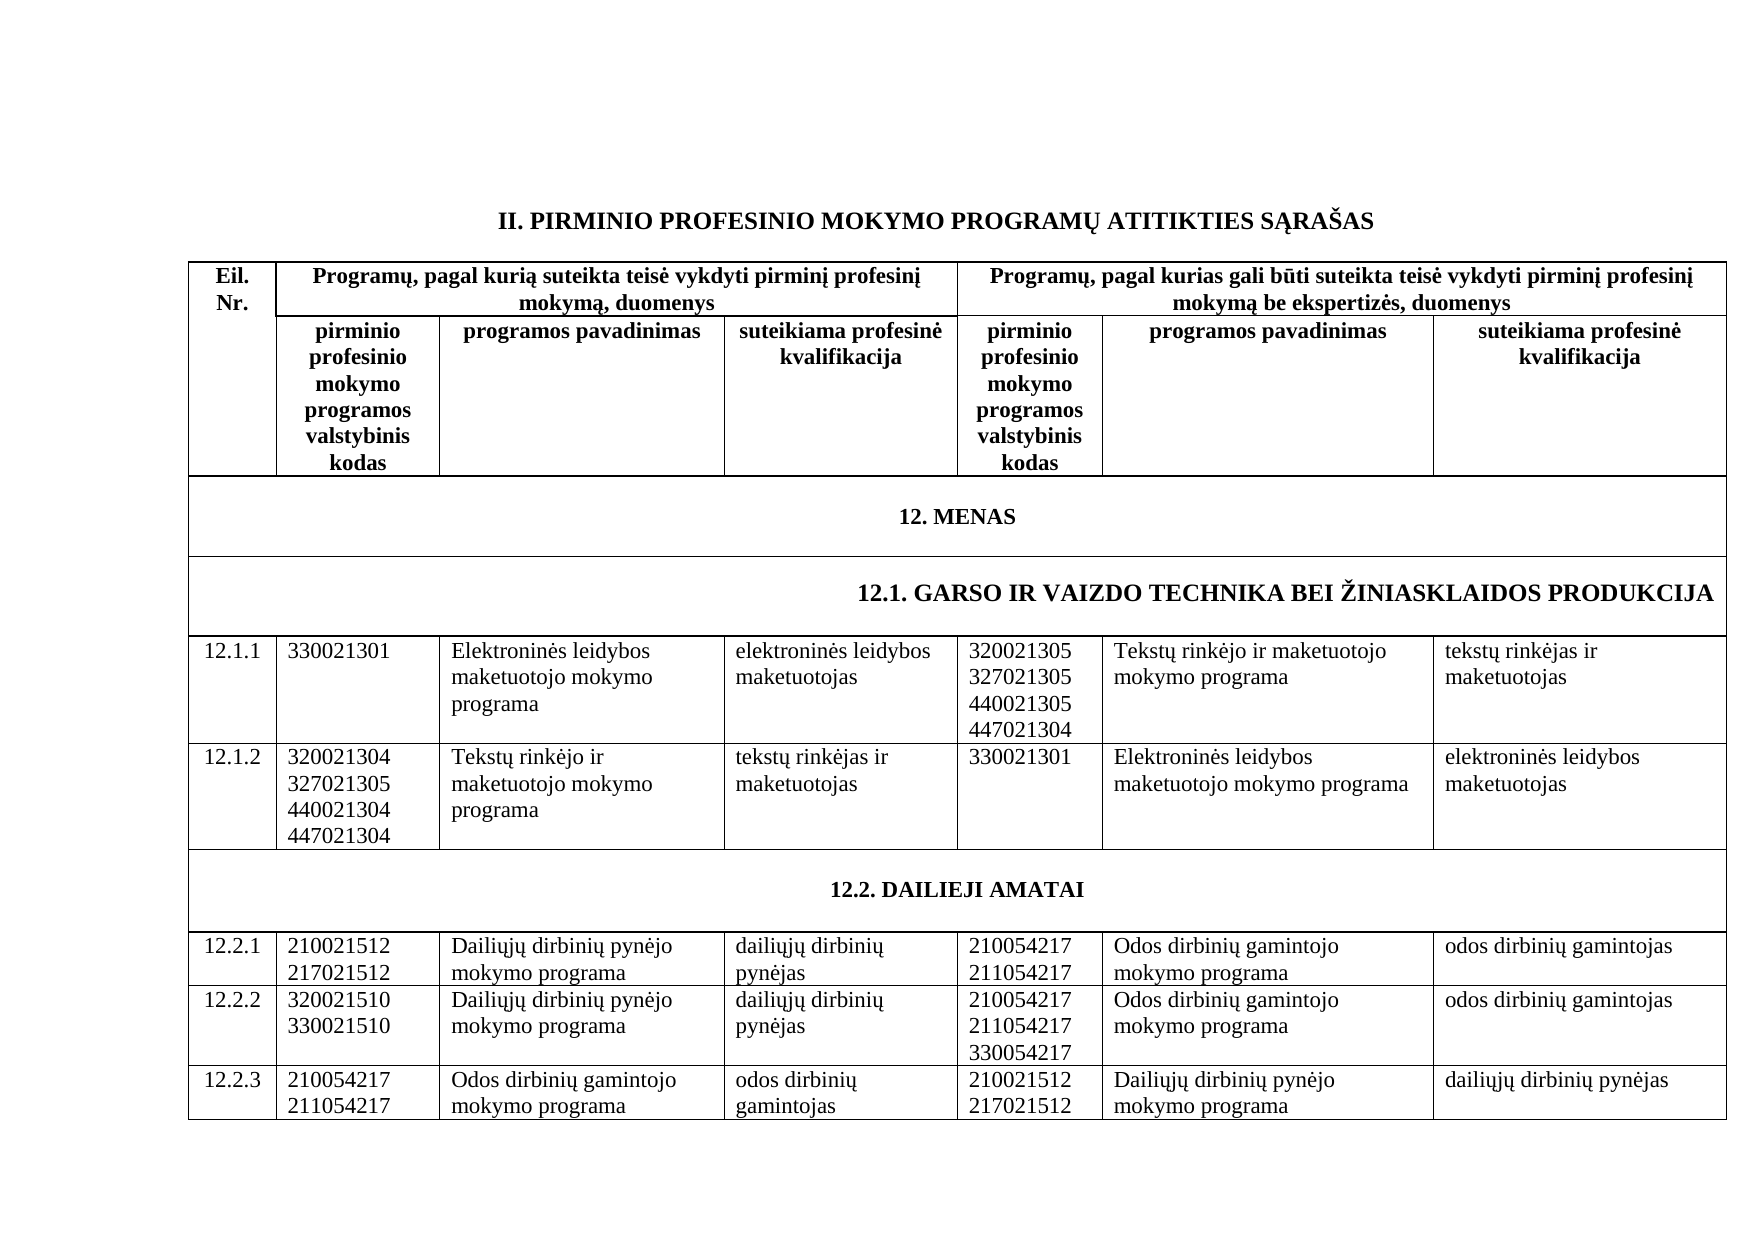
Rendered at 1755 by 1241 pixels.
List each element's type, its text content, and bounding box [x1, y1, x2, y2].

table_cell dailiųjų dirbinių pynėjas [725, 986, 957, 1065]
table_cell pirminio profesinio mokymo programos valstybinis kodas [277, 317, 439, 475]
table_cell Odos dirbinių gamintojo mokymo programa [1103, 986, 1433, 1065]
table_cell dailiųjų dirbinių pynėjas [1434, 1066, 1726, 1119]
table_cell 12.2.1 [189, 933, 276, 985]
table_cell 210021512 217021512 [958, 1066, 1102, 1119]
table_cell 12.1. GARSO IR VAIZDO TECHNIKA BEI ŽINIASKLAIDOS PRODUKCIJA [189, 557, 1726, 635]
table_header Programų, pagal kurią suteikta teisė vykdyti pirminį profesinį mokymą, duomenys [277, 263, 957, 315]
table_cell 12. MENAS [189, 477, 1726, 556]
table_cell odos dirbinių gamintojas [1434, 986, 1726, 1065]
table_header Eil. Nr. [189, 263, 276, 475]
table_cell Tekstų rinkėjo ir maketuotojo mokymo programa [1103, 637, 1433, 742]
table_cell Dailiųjų dirbinių pynėjo mokymo programa [440, 933, 724, 985]
table_cell tekstų rinkėjas ir maketuotojas [1434, 637, 1726, 742]
table_cell elektroninės leidybos maketuotojas [725, 637, 957, 742]
table_cell 210021512 217021512 [277, 933, 439, 985]
table_header Programų, pagal kurias gali būti suteikta teisė vykdyti pirminį profesinį mokymą be ekspertizės, duomenys [958, 263, 1726, 315]
table_cell 330021301 [958, 744, 1102, 849]
table_cell Odos dirbinių gamintojo mokymo programa [440, 1066, 724, 1119]
table_cell pirminio profesinio mokymo programos valstybinis kodas [958, 316, 1102, 475]
text II. PIRMINIO PROFESINIO MOKYMO PROGRAMŲ ATITIKTIES SĄRAŠAS [177, 206, 1695, 235]
table_cell 210054217 211054217 [277, 1066, 439, 1119]
table_cell 320021510 330021510 [277, 986, 439, 1065]
table_cell 320021305 327021305 440021305 447021304 [958, 637, 1102, 742]
table_cell 12.2.2 [189, 986, 276, 1065]
table_cell dailiųjų dirbinių pynėjas [725, 933, 957, 985]
table_cell programos pavadinimas [1103, 316, 1433, 475]
table_cell 12.1.2 [189, 744, 276, 849]
table_cell elektroninės leidybos maketuotojas [1434, 744, 1726, 849]
table_cell Dailiųjų dirbinių pynėjo mokymo programa [1103, 1066, 1433, 1119]
table_cell 330021301 [277, 637, 439, 742]
table_cell suteikiama profesinė kvalifikacija [725, 317, 957, 475]
table_cell 12.2. DAILIEJI AMATAI [189, 850, 1726, 931]
table_cell programos pavadinimas [440, 317, 724, 475]
table_cell Dailiųjų dirbinių pynėjo mokymo programa [440, 986, 724, 1065]
table_cell 320021304 327021305 440021304 447021304 [277, 744, 439, 849]
table_cell 210054217 211054217 330054217 [958, 986, 1102, 1065]
table_cell Tekstų rinkėjo ir maketuotojo mokymo programa [440, 744, 724, 849]
table_cell Elektroninės leidybos maketuotojo mokymo programa [440, 637, 724, 742]
table_cell odos dirbinių gamintojas [725, 1066, 957, 1119]
table_cell Elektroninės leidybos maketuotojo mokymo programa [1103, 744, 1433, 849]
table_cell Odos dirbinių gamintojo mokymo programa [1103, 933, 1433, 985]
table_cell suteikiama profesinė kvalifikacija [1434, 316, 1726, 475]
table_cell 12.1.1 [189, 637, 276, 742]
table_cell 12.2.3 [189, 1066, 276, 1119]
table_cell tekstų rinkėjas ir maketuotojas [725, 744, 957, 849]
table_cell 210054217 211054217 [958, 933, 1102, 985]
table_cell odos dirbinių gamintojas [1434, 933, 1726, 985]
